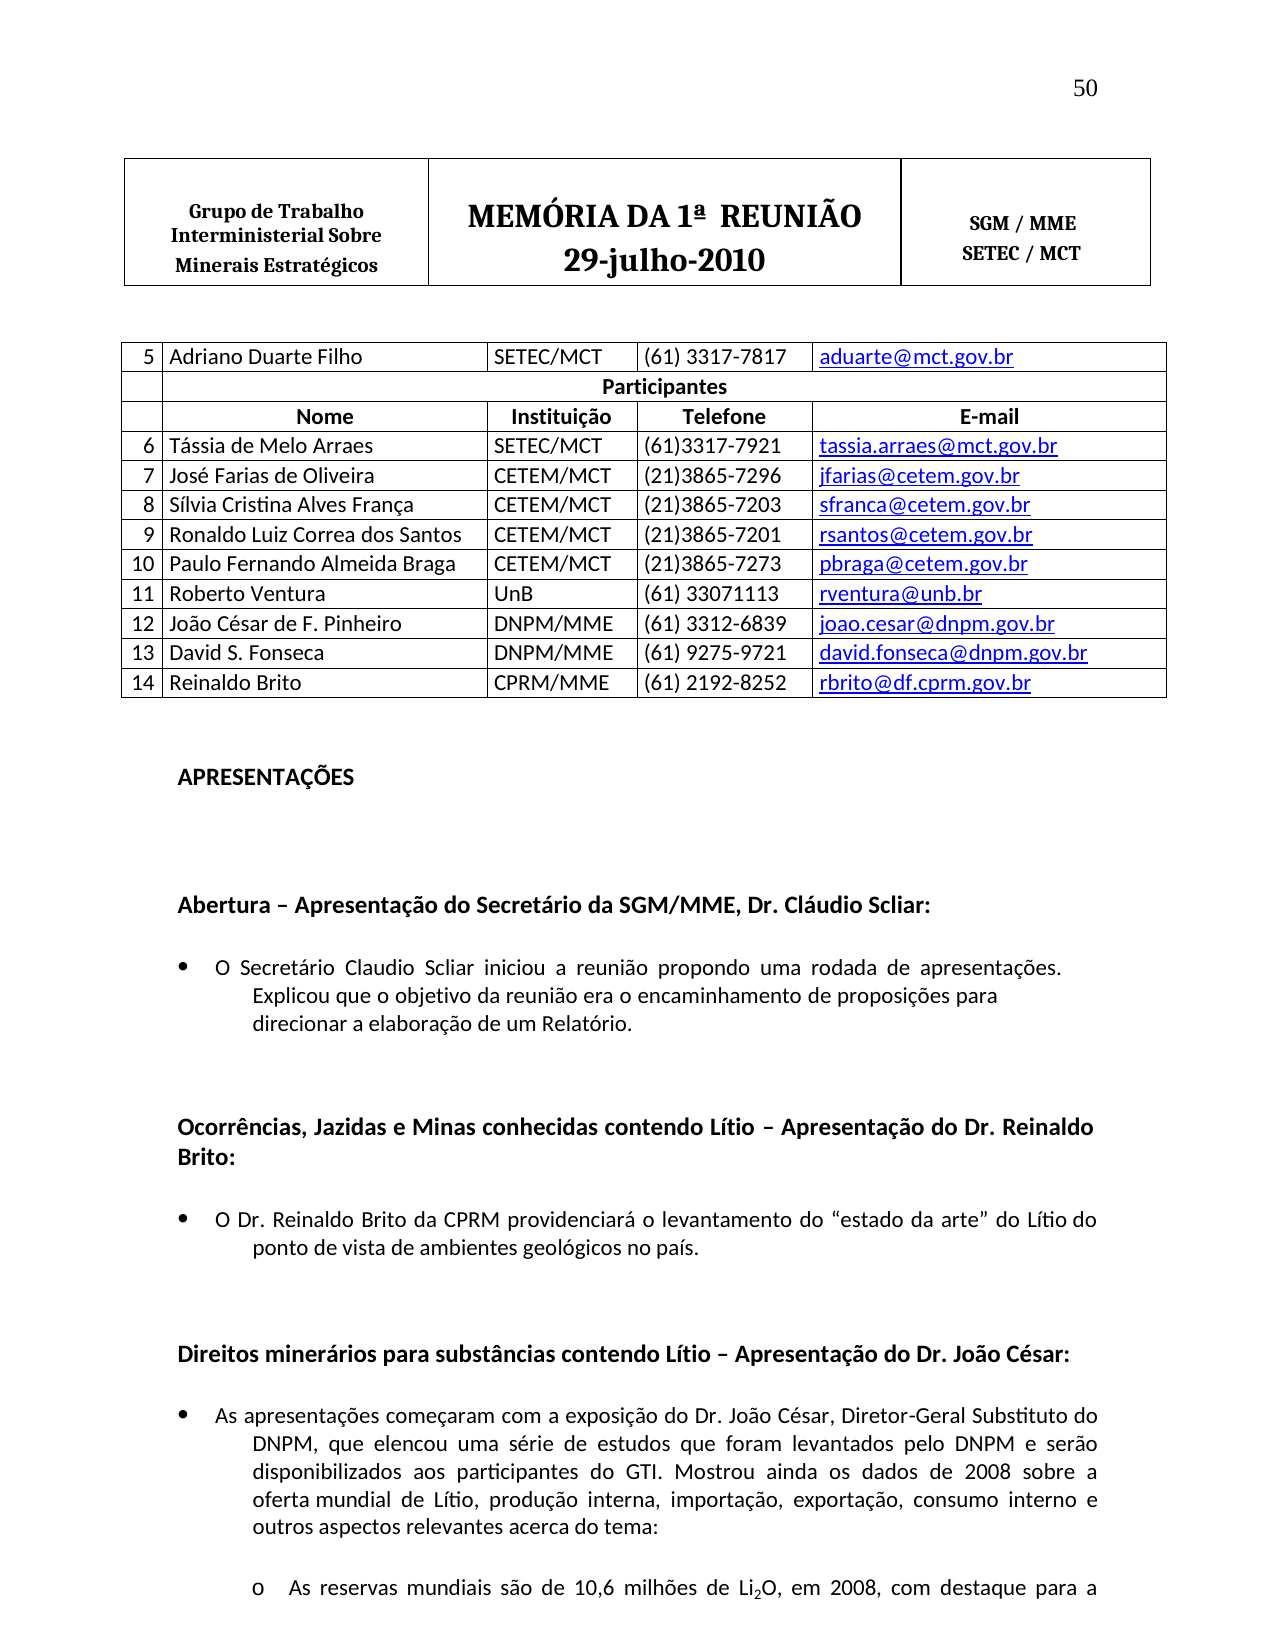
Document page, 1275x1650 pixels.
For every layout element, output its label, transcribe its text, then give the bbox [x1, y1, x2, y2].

table_cell Tássia de Melo Arraes [163, 432, 487, 460]
table_cell Ronaldo Luiz Correa dos Santos [163, 520, 487, 549]
list As reservas mundiais são de 10,6 milhões de Li2O, em 2008, com destaque para a [288, 1573, 1098, 1601]
table_cell (61)3317-7921 [638, 432, 812, 460]
table_cell DNPM/MME [488, 609, 637, 638]
table_cell David S. Fonseca [163, 639, 487, 667]
table_cell (61) 33071113 [638, 580, 812, 608]
table_cell sfranca@cetem.gov.br [813, 491, 1166, 519]
table_cell rventura@unb.br [813, 580, 1166, 608]
table_header SGM / MME SETEC / MCT [902, 159, 1150, 285]
table_cell DNPM/MME [488, 639, 637, 667]
table_cell (21)3865-7273 [638, 550, 812, 579]
table_header MEMÓRIA DA 1ª REUNIÃO 29-julho-2010 [429, 159, 900, 285]
list O Dr. Reinaldo Brito da CPRM providenciará o levantamento do “estado da arte” do Lítio do ponto de vista de ambientes geológicos no país. [215, 1205, 1097, 1261]
table_cell Roberto Ventura [163, 580, 487, 608]
subtitle Ocorrências, Jazidas e Minas conhecidas contendo Lítio – Apresentação do Dr. Reinaldo Brito: [177, 1111, 1098, 1172]
table_cell tassia.arraes@mct.gov.br [813, 432, 1166, 460]
table_cell E-mail [813, 402, 1166, 431]
text Explicou que o objetivo da reunião era o encaminhamento de proposições para direcionar a elaboração de um Relatório. [252, 981, 1098, 1037]
table_cell 11 [122, 580, 162, 608]
table_cell Participantes [163, 372, 1166, 401]
table_cell CETEM/MCT [488, 550, 637, 579]
list O Secretário Claudio Scliar iniciou a reunião propondo uma rodada de apresentações. [215, 953, 1179, 981]
table_cell [122, 372, 162, 401]
table_cell CETEM/MCT [488, 520, 637, 549]
table_cell (61) 2192-8252 [638, 669, 812, 697]
table_cell 10 [122, 550, 162, 579]
table_cell joao.cesar@dnpm.gov.br [813, 609, 1166, 638]
table_cell (21)3865-7296 [638, 461, 812, 490]
subtitle Direitos minerários para substâncias contendo Lítio – Apresentação do Dr. João César: [177, 1338, 1179, 1368]
table_header aduarte@mct.gov.br [813, 343, 1166, 371]
table_header SETEC/MCT [488, 343, 637, 371]
table_cell UnB [488, 580, 637, 608]
table_cell 13 [122, 639, 162, 667]
table_cell (21)3865-7201 [638, 520, 812, 549]
table_cell José Farias de Oliveira [163, 461, 487, 490]
table_header 5 [122, 343, 162, 371]
table_cell 14 [122, 669, 162, 697]
table_cell pbraga@cetem.gov.br [813, 550, 1166, 579]
table_cell CPRM/MME [488, 669, 637, 697]
table_cell rsantos@cetem.gov.br [813, 520, 1166, 549]
table_header (61) 3317-7817 [638, 343, 812, 371]
table_cell 6 [122, 432, 162, 460]
table_cell João César de F. Pinheiro [163, 609, 487, 638]
table_cell jfarias@cetem.gov.br [813, 461, 1166, 490]
table_cell (61) 9275-9721 [638, 639, 812, 667]
table_cell Sílvia Cristina Alves França [163, 491, 487, 519]
table_cell Nome [163, 402, 487, 431]
list As apresentações começaram com a exposição do Dr. João César, Diretor-Geral Substituto do DNPM, que elencou uma série de estudos que foram levantados pelo DNPM e serão disponibilizados aos participantes do GTI. Mostrou ainda os dados de 2008 sobre a oferta mundial de Lítio, produção interna, importação, exportação, consumo interno e outros aspectos relevantes acerca do tema: [215, 1402, 1098, 1541]
table_cell david.fonseca@dnpm.gov.br [813, 639, 1166, 667]
table_cell Paulo Fernando Almeida Braga [163, 550, 487, 579]
table_cell Instituição [488, 402, 637, 431]
table_cell (21)3865-7203 [638, 491, 812, 519]
table_cell CETEM/MCT [488, 461, 637, 490]
table_cell 12 [122, 609, 162, 638]
table_cell Reinaldo Brito [163, 669, 487, 697]
table_cell rbrito@df.cprm.gov.br [813, 669, 1166, 697]
table_cell [122, 402, 162, 431]
table_header Adriano Duarte Filho [163, 343, 487, 371]
table_cell 8 [122, 491, 162, 519]
table_cell 7 [122, 461, 162, 490]
table_cell Telefone [638, 402, 812, 431]
table_cell SETEC/MCT [488, 432, 637, 460]
text Abertura – Apresentação do Secretário da SGM/MME, Dr. Cláudio Scliar: [177, 889, 1179, 920]
table_cell 9 [122, 520, 162, 549]
table_cell (61) 3312-6839 [638, 609, 812, 638]
table_cell CETEM/MCT [488, 491, 637, 519]
subtitle APRESENTAÇÕES [177, 762, 1179, 792]
table_header Grupo de Trabalho Interministerial Sobre Minerais Estratégicos [125, 159, 428, 285]
